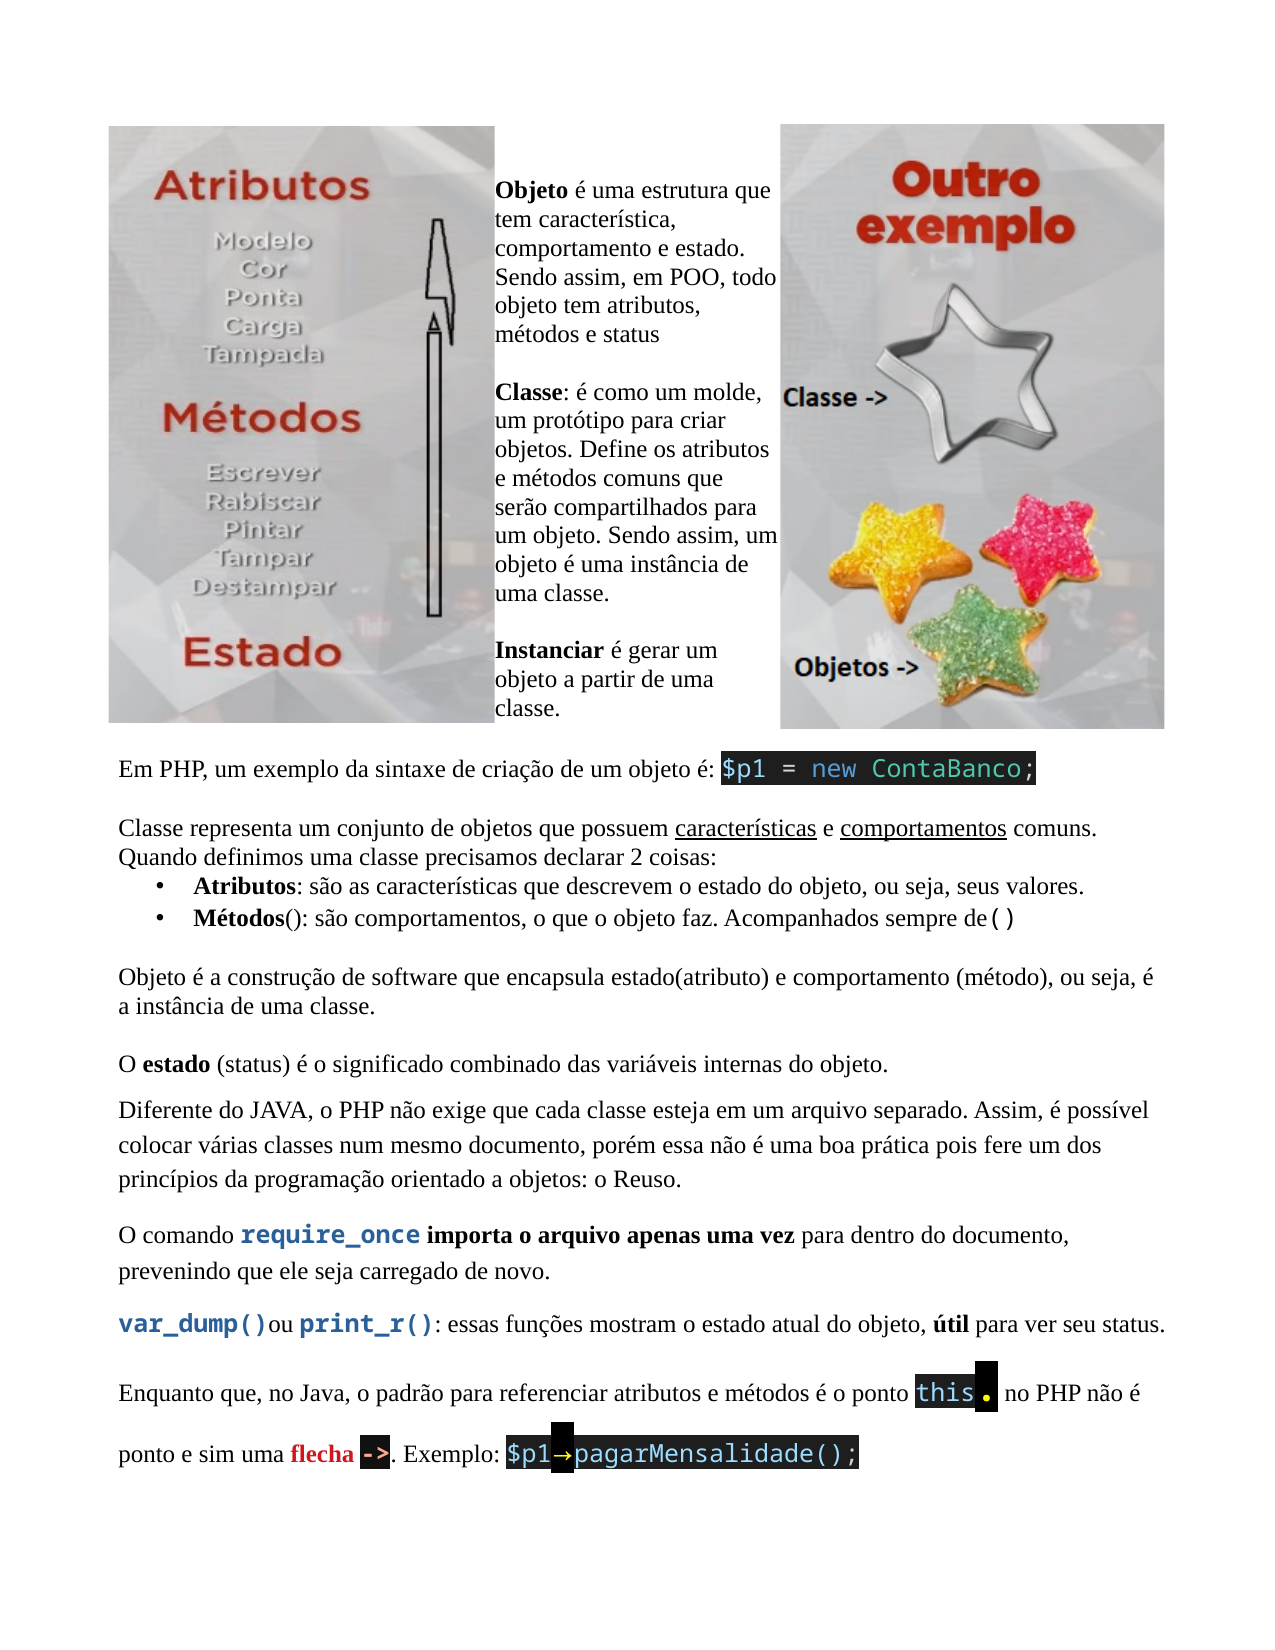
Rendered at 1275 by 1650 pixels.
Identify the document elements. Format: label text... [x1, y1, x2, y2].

picture [780, 124, 1165, 729]
text Instanciar é gerar um objeto a partir de uma classe. [495, 636, 780, 722]
text Classe representa um conjunto de objetos que possuem características e comportamentos comuns. Quando definimos uma classe precisamos declarar 2 coisas: [118, 813, 1157, 871]
text O estado (status) é o significado combinado das variáveis internas do objeto. [118, 1049, 1157, 1077]
text Objeto é uma estrutura que tem característica, comportamento e estado. Sendo assim, em POO, todo objeto tem atributos, métodos e status [495, 176, 780, 348]
text Diferente do JAVA, o PHP não exige que cada classe esteja em um arquivo separado. Assim, é possível colocar várias classes num mesmo documento, porém essa não é uma boa prática pois fere um dos princípios da programação orientado a objetos: o Reuso. [118, 1095, 1157, 1193]
text Objeto é a construção de software que encapsula estado(atributo) e comportamento (método), ou seja, é a instância de uma classe. [118, 962, 1157, 1020]
text Em PHP, um exemplo da sintaxe de criação de um objeto é: $p1 = new ContaBanco; [118, 751, 1157, 785]
list Atributos: são as características que descrevem o estado do objeto, ou seja, seus valores. [156, 871, 1157, 900]
list Métodos(): são comportamentos, o que o objeto faz. Acompanhados sempre de() [156, 900, 1157, 934]
text O comando require_once importa o arquivo apenas uma vez para dentro do documento, prevenindo que ele seja carregado de novo. [118, 1217, 1157, 1285]
text Classe: é como um molde, um protótipo para criar objetos. Define os atributos e métodos comuns que serão compartilhados para um objeto. Sendo assim, um objeto é uma instância de uma classe. [495, 377, 780, 607]
picture [108, 126, 495, 723]
text var_dump()ou print_r(): essas funções mostram o estado atual do objeto, útil para ver seu status. [118, 1305, 1174, 1339]
text Enquanto que, no Java, o padrão para referenciar atributos e métodos é o ponto this. no PHP não é ponto e sim uma flecha ->. Exemplo: $p1→pagarMensalidade(); [118, 1361, 1157, 1473]
